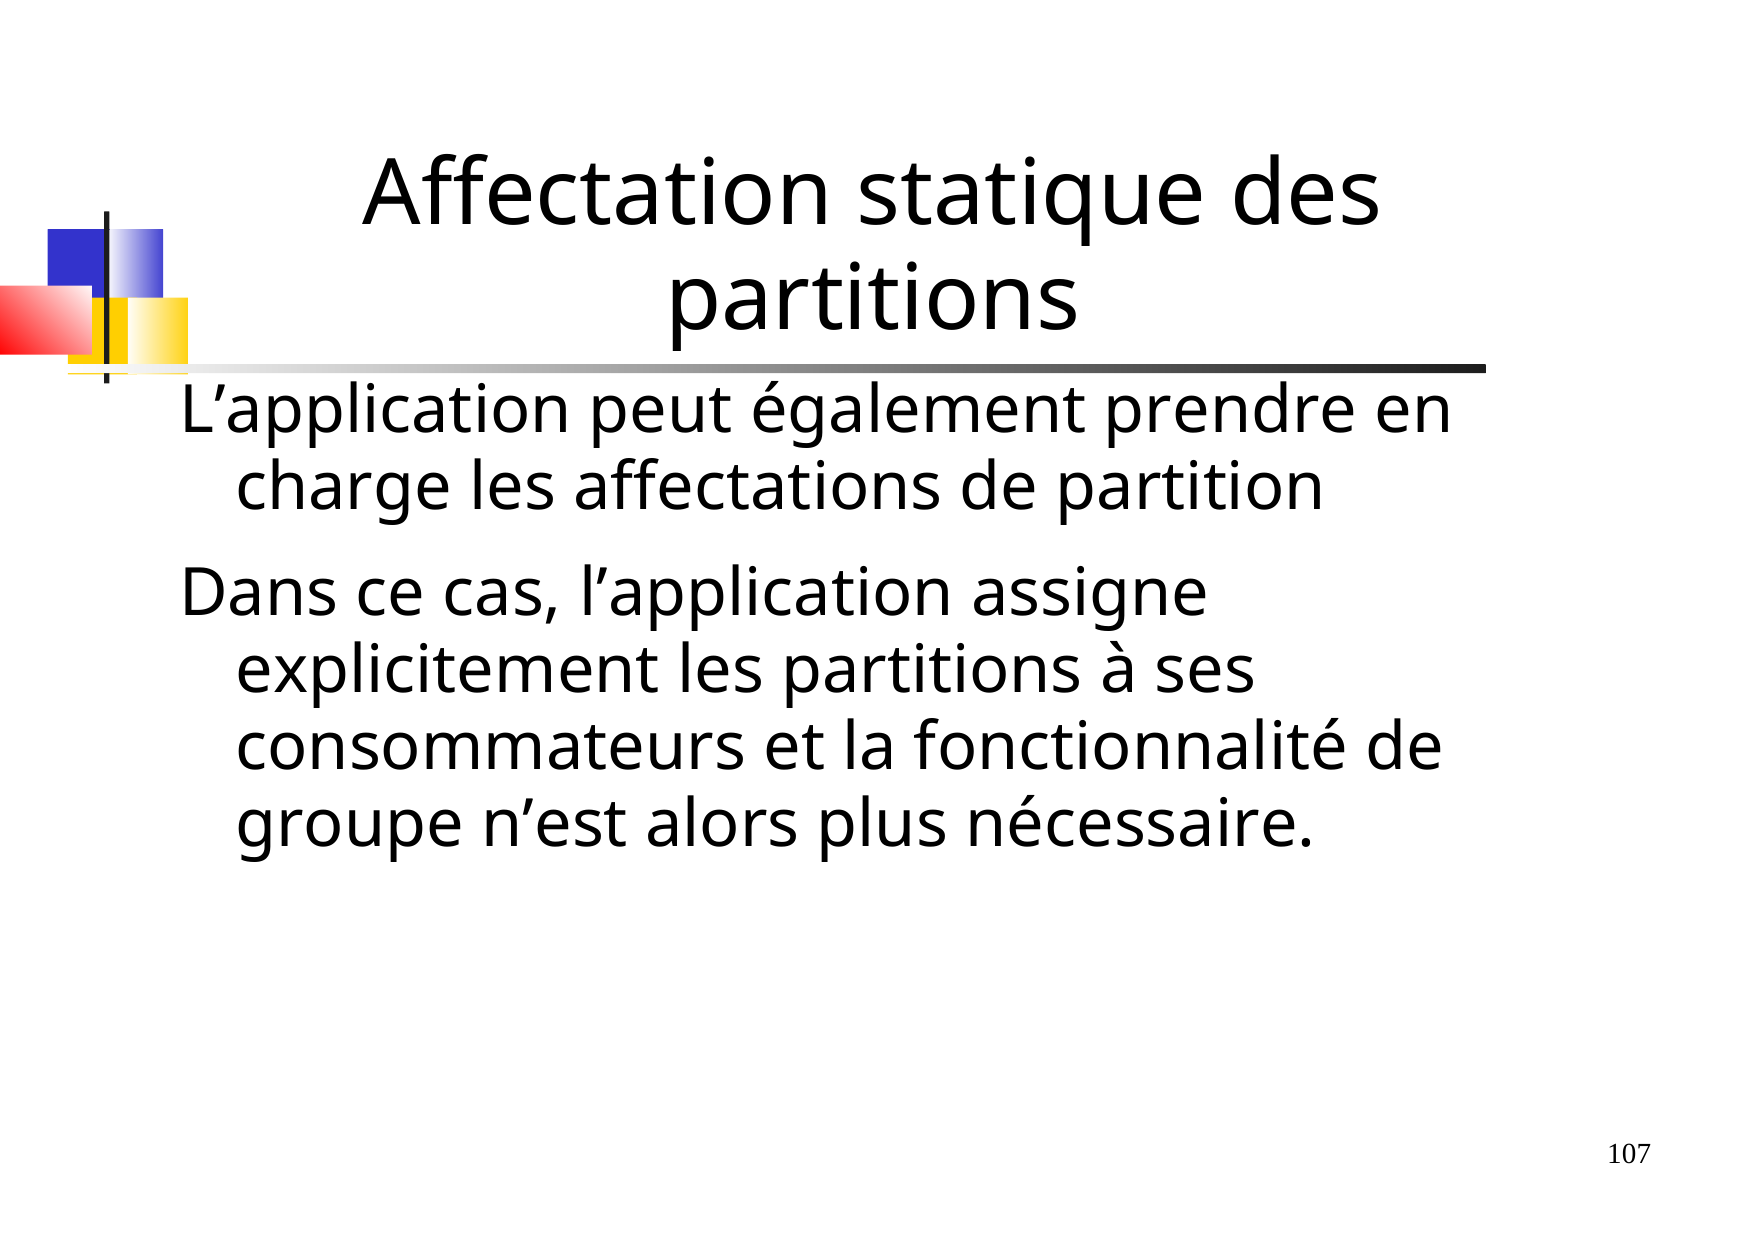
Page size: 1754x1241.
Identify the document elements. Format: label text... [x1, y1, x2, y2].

list L’application peut également prendre en charge les affectations de partition Dans ce cas, l’application assigne explicitement les partitions à ses consommateurs et la fonctionnalité de groupe n’est alors plus nécessaire. [179, 371, 1567, 1091]
title Affectation statique des partitions [179, 139, 1567, 351]
